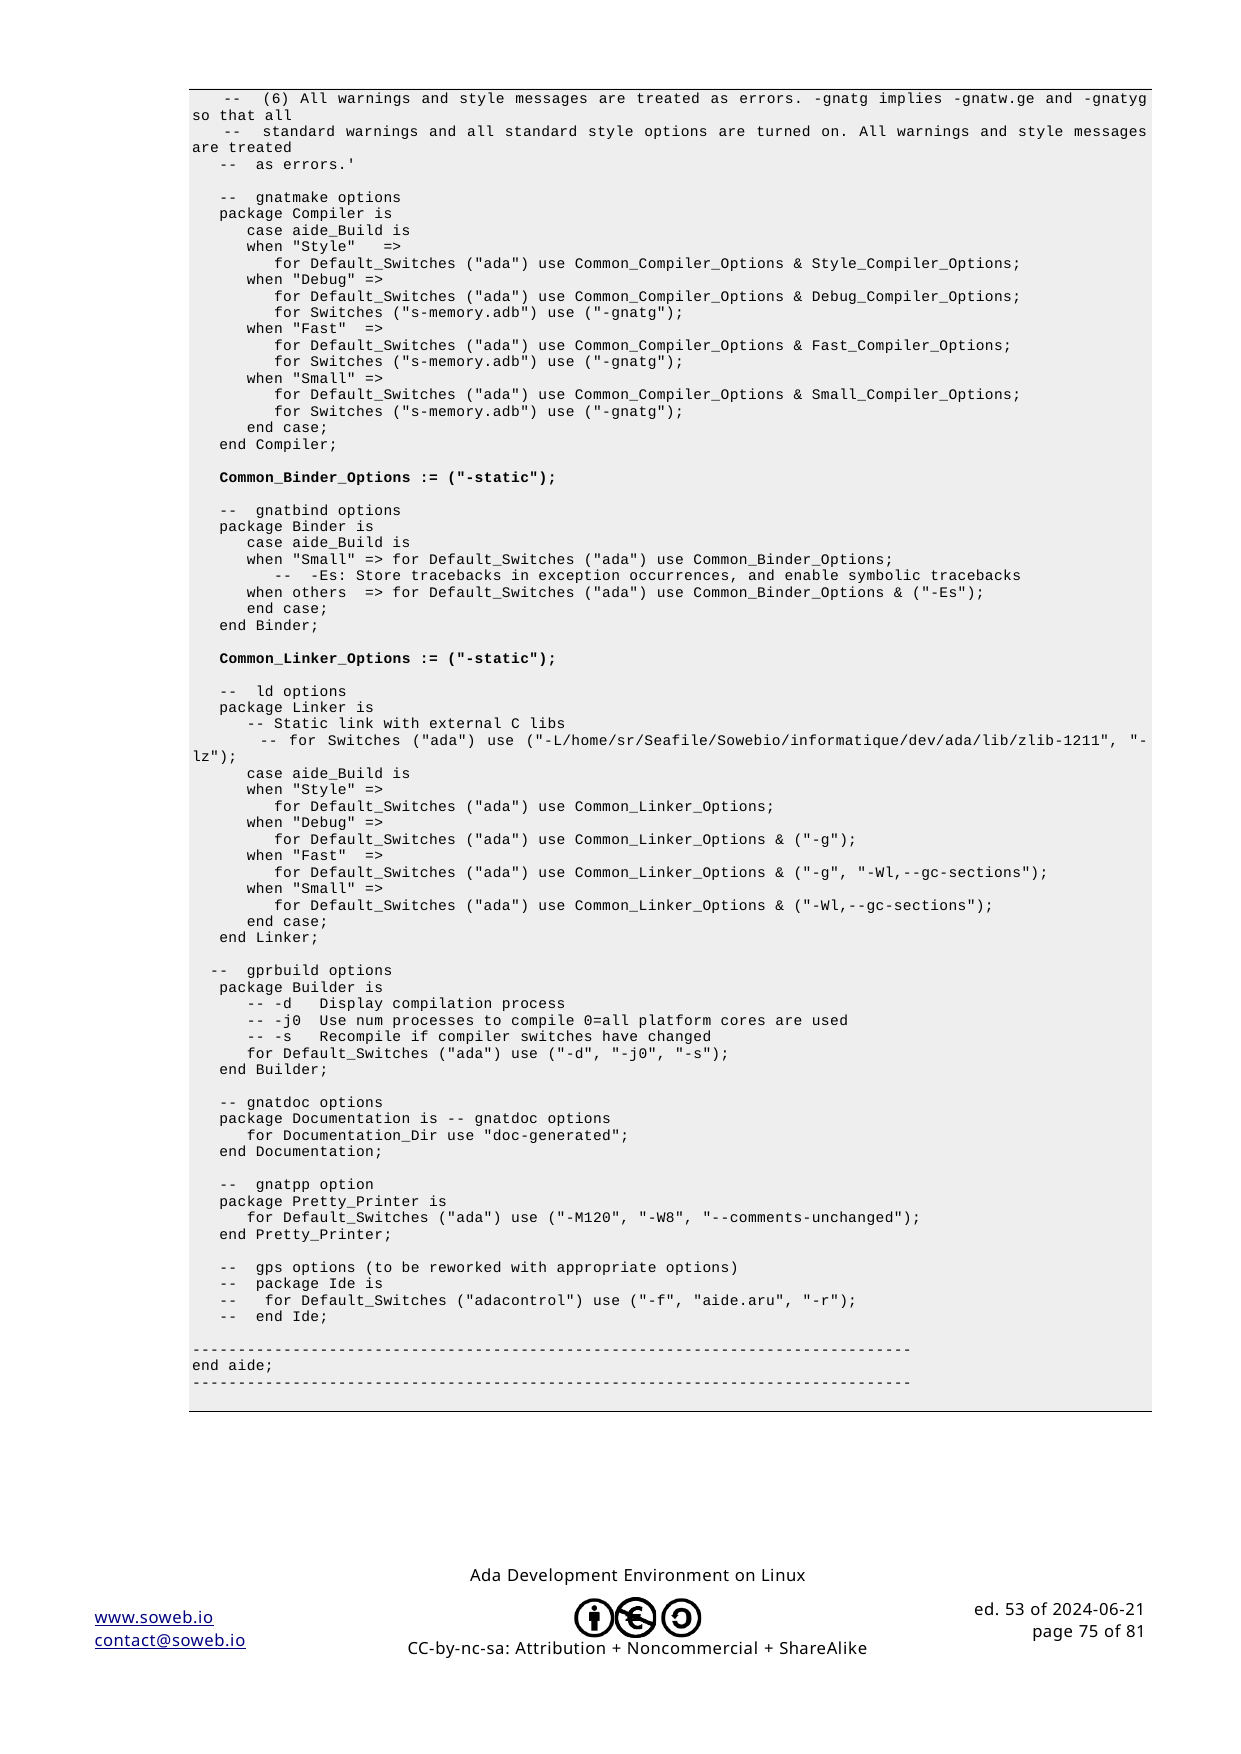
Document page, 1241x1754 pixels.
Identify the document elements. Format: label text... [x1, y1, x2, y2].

list when "Small" => [189, 878, 1152, 895]
list -- gnatbind options [189, 500, 1152, 516]
list for Default_Switches ("ada") use Common_Linker_Options & ("-Wl,--gc-sections"); [189, 895, 1152, 911]
list case aide_Build is [189, 763, 1152, 780]
list package Documentation is -- gnatdoc options [189, 1109, 1152, 1125]
list for Switches ("s-memory.adb") use ("-gnatg"); [189, 302, 1152, 319]
list when "Style" => [189, 237, 1152, 253]
list -- -j0 Use num processes to compile 0=all platform cores are used [189, 1010, 1152, 1027]
list when "Small" => [189, 368, 1152, 385]
list -- ld options [189, 681, 1152, 697]
list -- for Default_Switches ("adacontrol") use ("-f", "aide.aru", "-r"); [189, 1290, 1152, 1306]
list package Pretty_Printer is [189, 1191, 1152, 1208]
list -- package Ide is [189, 1273, 1152, 1290]
list when "Style" => [189, 780, 1152, 796]
list for Documentation_Dir use "doc-generated"; [189, 1125, 1152, 1142]
list end case; [189, 418, 1152, 434]
list for Default_Switches ("ada") use ("-M120", "-W8", "--comments-unchanged"); [189, 1208, 1152, 1224]
list -- -d Display compilation process [189, 994, 1152, 1010]
list when "Small" => for Default_Switches ("ada") use Common_Binder_Options; [189, 549, 1152, 566]
list -- for Switches ("ada") use ("-L/home/sr/Seafile/Sowebio/informatique/dev/ada/lib/zlib-1211", "-lz"); [189, 730, 1152, 763]
list -- as errors.' [189, 154, 1152, 171]
list when "Debug" => [189, 813, 1152, 829]
list for Default_Switches ("ada") use Common_Compiler_Options & Debug_Compiler_Options; [189, 286, 1152, 302]
list package Binder is [189, 516, 1152, 533]
list case aide_Build is [189, 533, 1152, 549]
list for Switches ("s-memory.adb") use ("-gnatg"); [189, 352, 1152, 368]
list for Default_Switches ("ada") use ("-d", "-j0", "-s"); [189, 1043, 1152, 1059]
list when "Fast" => [189, 319, 1152, 335]
list when "Fast" => [189, 846, 1152, 862]
list -- gnatdoc options [189, 1092, 1152, 1109]
list end Pretty_Printer; [189, 1224, 1152, 1241]
list -- -Es: Store tracebacks in exception occurrences, and enable symbolic tracebacks [189, 566, 1152, 582]
picture [660, 1597, 702, 1638]
list for Default_Switches ("ada") use Common_Linker_Options & ("-g", "-Wl,--gc-sections"); [189, 862, 1152, 878]
list -- gprbuild options [189, 961, 1152, 977]
list end case; [189, 599, 1152, 615]
list for Default_Switches ("ada") use Common_Linker_Options; [189, 796, 1152, 813]
list for Switches ("s-memory.adb") use ("-gnatg"); [189, 401, 1152, 418]
list end case; [189, 911, 1152, 928]
list package Builder is [189, 977, 1152, 994]
list for Default_Switches ("ada") use Common_Compiler_Options & Small_Compiler_Options; [189, 385, 1152, 401]
list for Default_Switches ("ada") use Common_Linker_Options & ("-g"); [189, 829, 1152, 846]
list case aide_Build is [189, 220, 1152, 237]
list Common_Binder_Options := ("-static"); [189, 467, 1152, 483]
list package Compiler is [189, 204, 1152, 220]
list end Linker; [189, 928, 1152, 944]
list end Binder; [189, 615, 1152, 632]
list -- gnatmake options [189, 187, 1152, 204]
list ------------------------------------------------------------------------------- [189, 1372, 1152, 1411]
list end aide; [189, 1356, 1152, 1372]
list when "Debug" => [189, 269, 1152, 286]
picture [573, 1597, 657, 1638]
list for Default_Switches ("ada") use Common_Compiler_Options & Fast_Compiler_Options; [189, 335, 1152, 352]
list for Default_Switches ("ada") use Common_Compiler_Options & Style_Compiler_Options; [189, 253, 1152, 269]
list -- -s Recompile if compiler switches have changed [189, 1027, 1152, 1043]
list -- standard warnings and all standard style options are turned on. All warnings and style messages are treated [189, 121, 1152, 154]
list end Compiler; [189, 434, 1152, 451]
list ------------------------------------------------------------------------------- [189, 1339, 1152, 1356]
list -- end Ide; [189, 1306, 1152, 1323]
list end Builder; [189, 1059, 1152, 1076]
list Common_Linker_Options := ("-static"); [189, 648, 1152, 664]
list package Linker is [189, 697, 1152, 714]
list -- (6) All warnings and style messages are treated as errors. -gnatg implies -gnatw.ge and -gnatyg so that all [189, 90, 1152, 121]
list end Documentation; [189, 1142, 1152, 1158]
list when others => for Default_Switches ("ada") use Common_Binder_Options & ("-Es"); [189, 582, 1152, 599]
list -- gps options (to be reworked with appropriate options) [189, 1257, 1152, 1273]
list -- gnatpp option [189, 1175, 1152, 1191]
list -- Static link with external C libs [189, 714, 1152, 730]
